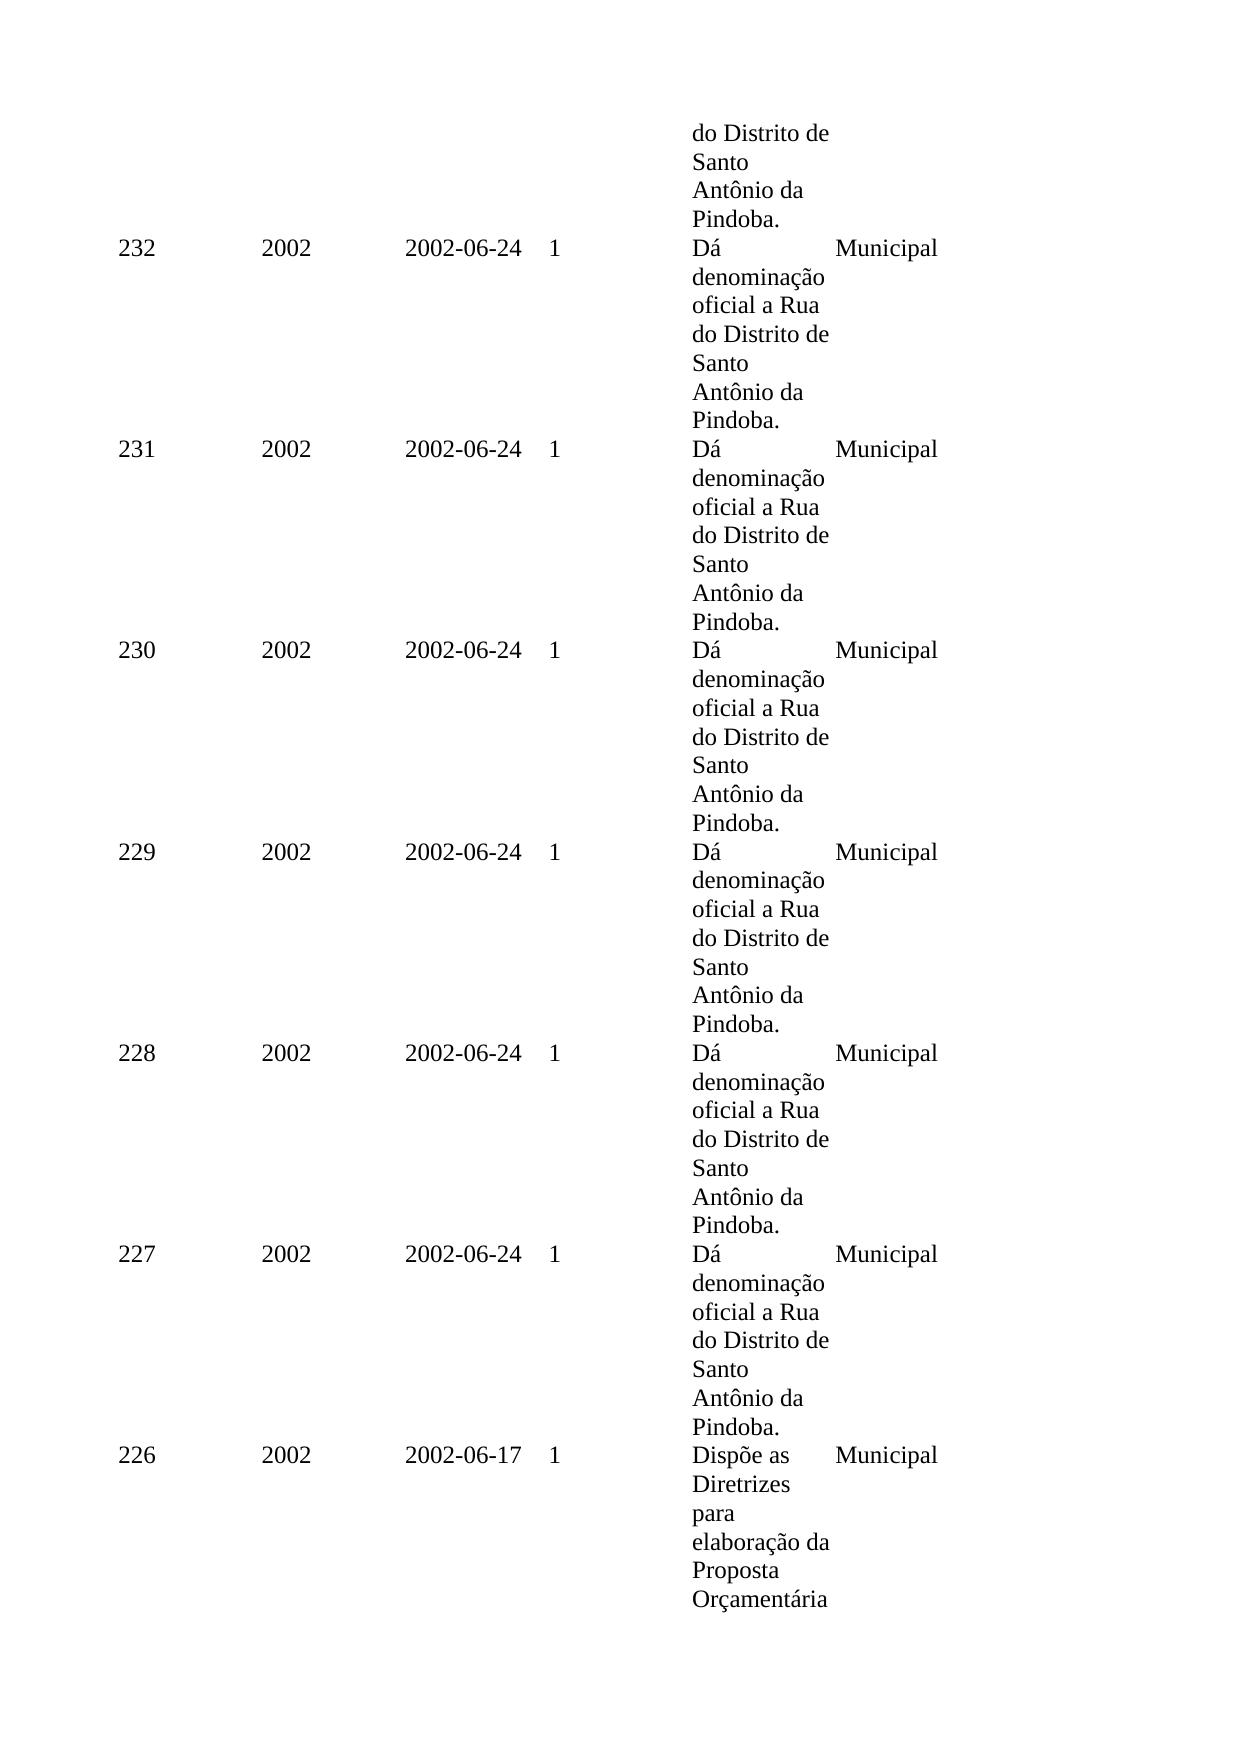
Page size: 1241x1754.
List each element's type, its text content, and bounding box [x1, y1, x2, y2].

table_cell [979, 837, 1122, 1038]
table_cell 1 [548, 636, 692, 837]
table_cell Dá denominação oficial a Rua do Distrito de Santo Antônio da Pindoba. [692, 1239, 835, 1441]
table_cell Dispõe as Diretrizes para elaboração da Proposta Orçamentária [692, 1441, 835, 1613]
table_cell 1 [548, 1239, 692, 1441]
table_cell 226 [118, 1441, 261, 1613]
table_cell 228 [118, 1038, 261, 1239]
table_cell [405, 118, 548, 233]
table_cell 1 [548, 837, 692, 1038]
table_cell 230 [118, 636, 261, 837]
table_cell Dá denominação oficial a Rua do Distrito de Santo Antônio da Pindoba. [692, 837, 835, 1038]
table_cell [261, 118, 405, 233]
table_cell 2002-06-24 [405, 1239, 548, 1441]
table_cell 229 [118, 837, 261, 1038]
table_cell 2002-06-24 [405, 233, 548, 434]
table_cell [979, 434, 1122, 636]
table_cell [979, 1038, 1122, 1239]
table_cell 2002 [261, 1038, 405, 1239]
table_cell [548, 118, 692, 233]
table_cell 231 [118, 434, 261, 636]
table_cell 2002-06-24 [405, 434, 548, 636]
table_cell Municipal [835, 636, 979, 837]
table_cell Municipal [835, 1038, 979, 1239]
table_cell [979, 636, 1122, 837]
table_cell 232 [118, 233, 261, 434]
table_cell Dá denominação oficial a Rua do Distrito de Santo Antônio da Pindoba. [692, 233, 835, 434]
table_cell Dá denominação oficial a Rua do Distrito de Santo Antônio da Pindoba. [692, 434, 835, 636]
table_cell 2002 [261, 1239, 405, 1441]
table_cell Municipal [835, 1239, 979, 1441]
table_cell 1 [548, 1038, 692, 1239]
table_cell 1 [548, 233, 692, 434]
table_cell [979, 118, 1122, 233]
table_cell Municipal [835, 434, 979, 636]
table_cell 2002 [261, 636, 405, 837]
table_cell 2002 [261, 1441, 405, 1613]
table_cell 1 [548, 434, 692, 636]
table_cell 2002 [261, 837, 405, 1038]
table_cell [118, 118, 261, 233]
table_cell Dá denominação oficial a Rua do Distrito de Santo Antônio da Pindoba. [692, 1038, 835, 1239]
table_cell do Distrito de Santo Antônio da Pindoba. [692, 118, 835, 233]
table_cell 1 [548, 1441, 692, 1613]
table_cell 2002-06-24 [405, 1038, 548, 1239]
table_cell [835, 118, 979, 233]
table_cell 2002-06-24 [405, 636, 548, 837]
table_cell 2002-06-17 [405, 1441, 548, 1613]
table_cell 2002 [261, 434, 405, 636]
table_cell 227 [118, 1239, 261, 1441]
table_cell [979, 233, 1122, 434]
table_cell 2002-06-24 [405, 837, 548, 1038]
table_cell Municipal [835, 837, 979, 1038]
table_cell Municipal [835, 233, 979, 434]
table_cell 2002 [261, 233, 405, 434]
table_cell Municipal [835, 1441, 979, 1613]
table_cell [979, 1239, 1122, 1441]
table_cell Dá denominação oficial a Rua do Distrito de Santo Antônio da Pindoba. [692, 636, 835, 837]
table_cell [979, 1441, 1122, 1613]
